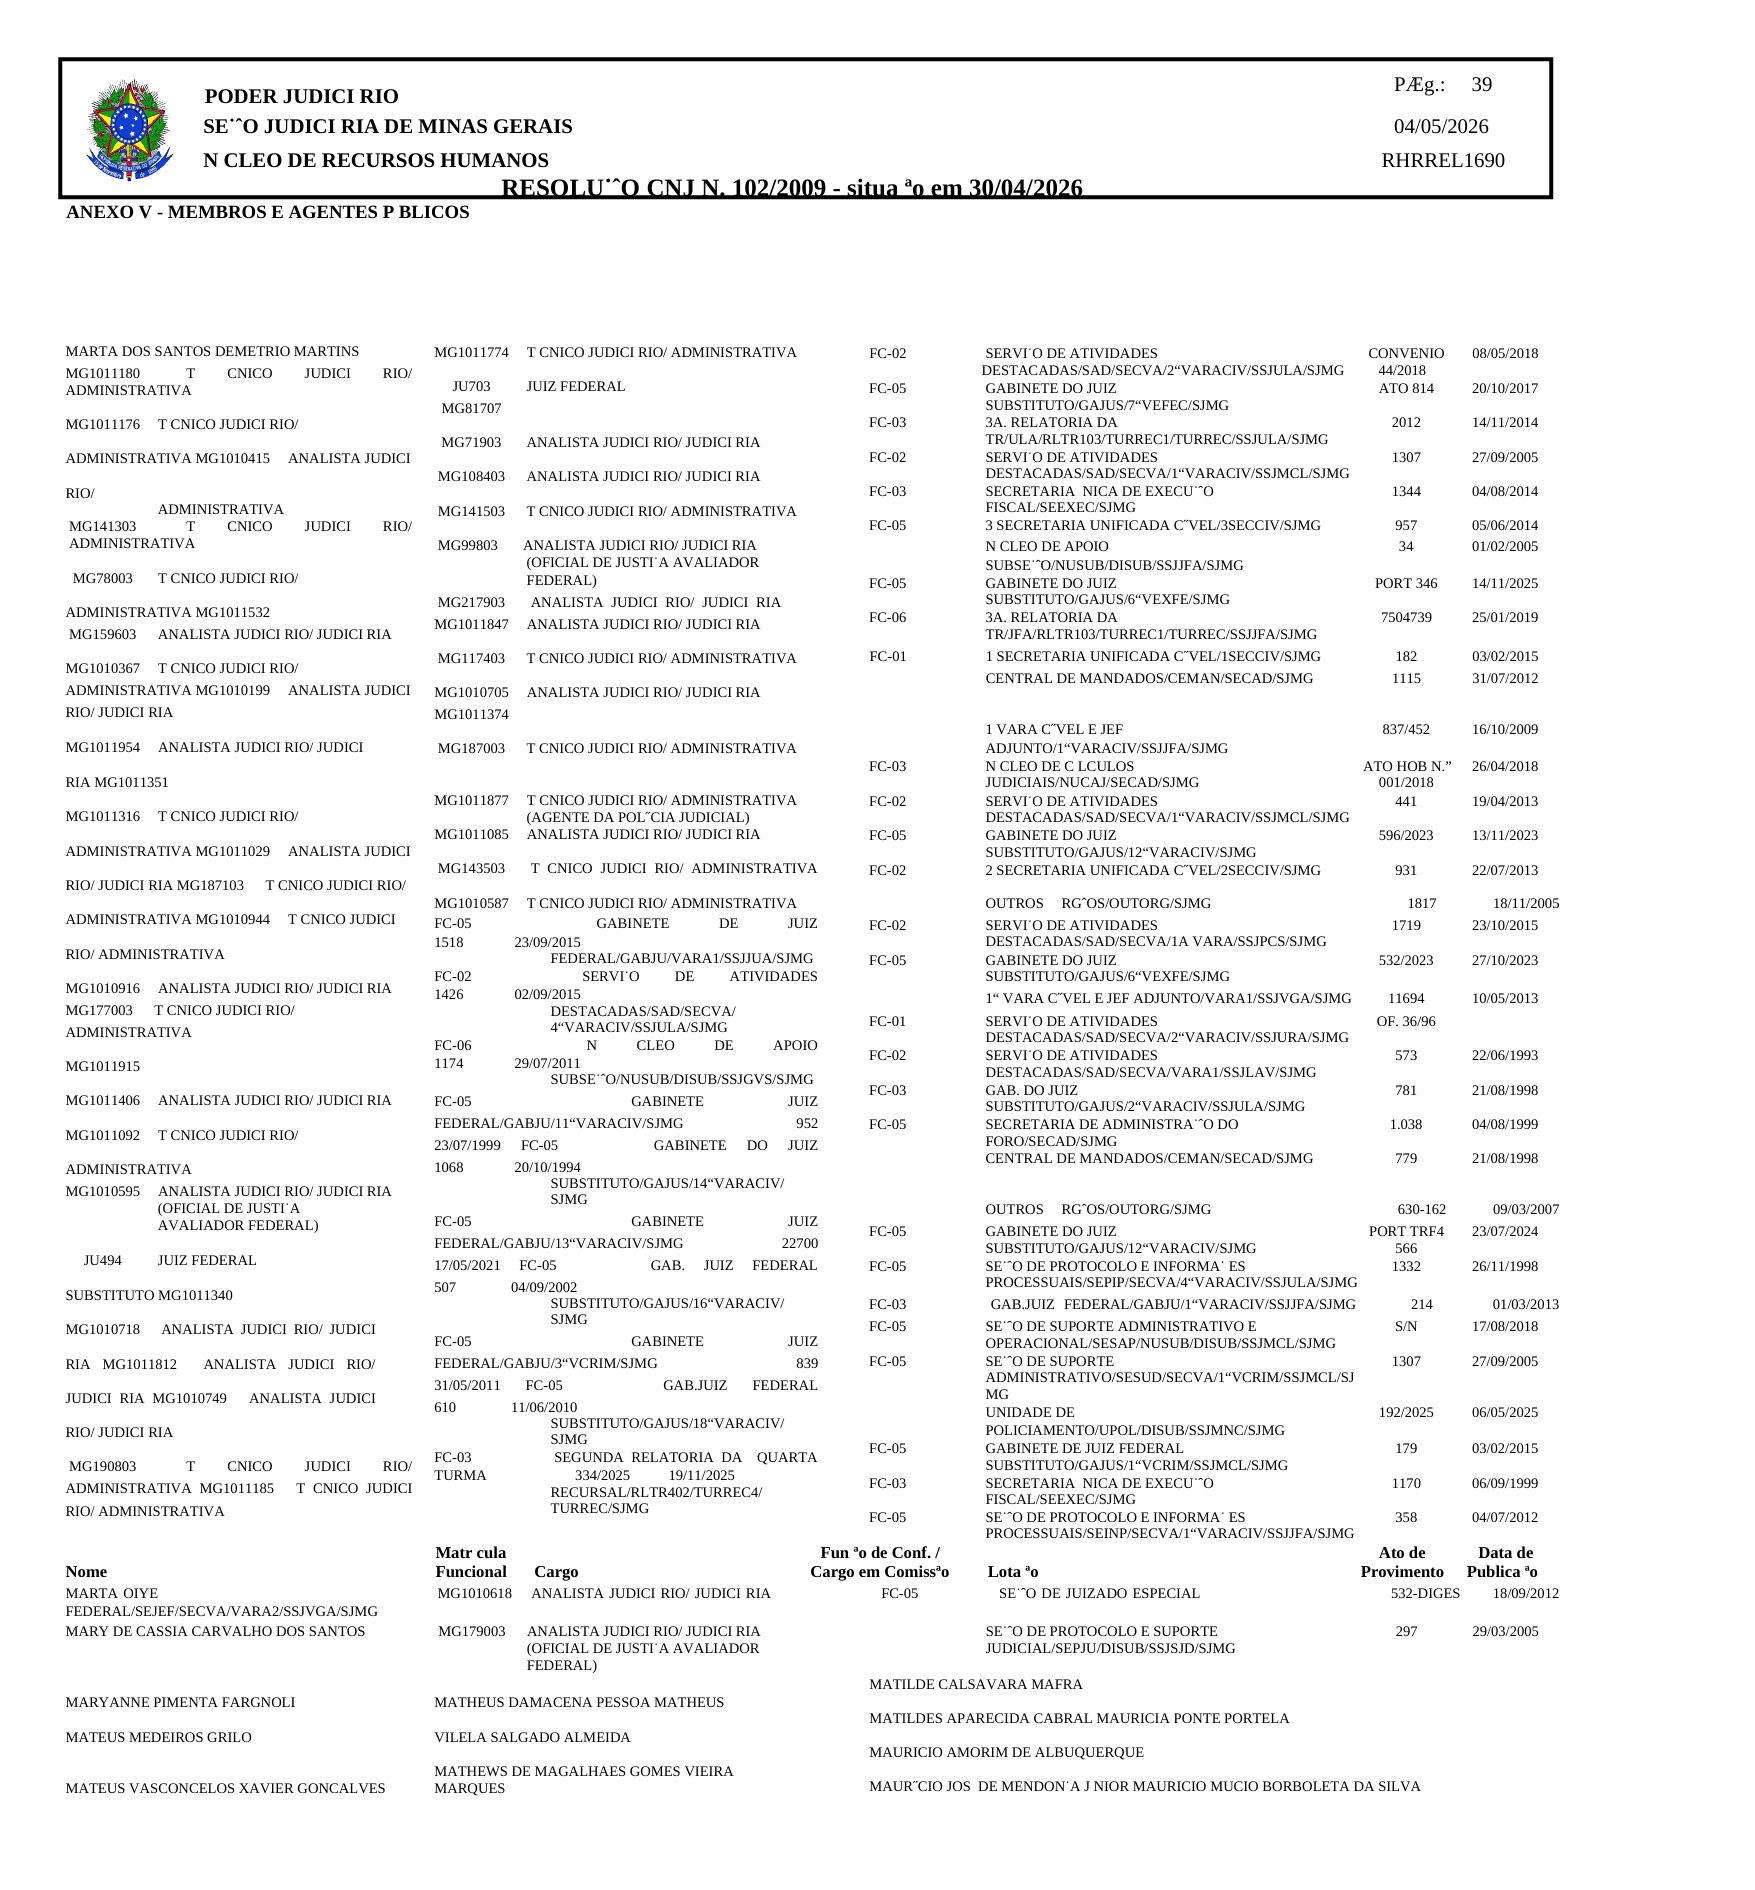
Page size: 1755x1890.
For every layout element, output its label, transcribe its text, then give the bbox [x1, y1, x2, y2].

text SUBSTITUTO/GAJUS/18“VARACIV/SJMG [550, 1416, 818, 1448]
text FC-05 SE˙ˆO DE PROTOCOLO E INFORMA˙ ES 1332 26/11/1998 [869, 1256, 1559, 1274]
text DESTACADAS/SAD/SECVA/1A VARA/SSJPCS/SJMG [985, 934, 1559, 950]
text MARTA OIYE MG1010618 ANALISTA JUDICI RIO/ JUDICI RIA FC-05 SE˙ˆO DE JUIZADO ESPECIAL 532-DIGES 18/09/2012 FEDERAL/SEJEF/SECVA/VARA2/SSJVGA/SJMG [65, 1583, 1559, 1620]
text FC-05 SE˙ˆO DE PROTOCOLO E INFORMA˙ ES 358 04/07/2012 [869, 1508, 1559, 1526]
text OUTROS RGˆOS/OUTORG/SJMG 630-162 09/03/2007 FC-05 GABINETE DO JUIZ PORT TRF4 23/07/2024 [869, 1196, 1559, 1239]
text ADMINISTRATIVA [158, 502, 412, 518]
text RECURSAL/RLTR402/TURREC4/TURREC/SJMG [550, 1484, 818, 1516]
text SUBSTITUTO/GAJUS/16“VARACIV/SJMG [550, 1296, 818, 1328]
text MG187003 T CNICO JUDICI RIO/ ADMINISTRATIVA [438, 740, 818, 757]
picture [54, 53, 1557, 202]
text SUBSTITUTO/GAJUS/12“VARACIV/SJMG [985, 844, 1559, 860]
text FC-05 GABINETE DO JUIZ 596/2023 13/11/2023 [869, 826, 1559, 844]
text SUBSTITUTO/GAJUS/1“VCRIM/SSJMCL/SJMG [985, 1457, 1559, 1473]
text PROCESSUAIS/SEPIP/SECVA/4“VARACIV/SSJULA/SJMG [985, 1274, 1559, 1291]
text SUBSTITUTO/GAJUS/2“VARACIV/SSJULA/SJMG [985, 1098, 1559, 1114]
text TR/JFA/RLTR103/TURREC1/TURREC/SSJJFA/SJMG [985, 626, 1559, 642]
text FC-02 2 SECRETARIA UNIFICADA C˝VEL/2SECCIV/SJMG 931 22/07/2013 [869, 860, 1559, 878]
text SUBSTITUTO/GAJUS/7“VEFEC/SJMG [985, 397, 1559, 413]
text DESTACADAS/SAD/SECVA/4“VARACIV/SSJULA/SJMG [550, 1003, 818, 1035]
text FC-05 3 SECRETARIA UNIFICADA C˝VEL/3SECCIV/SJMG 957 05/06/2014 [869, 516, 1559, 534]
text MATHEWS DE MAGALHAES GOMES VIEIRA MARQUES [434, 1762, 785, 1796]
text MATHEUS DAMACENA PESSOA MATHEUS VILELA SALGADO ALMEIDA [434, 1676, 754, 1745]
text SUBSTITUTO/GAJUS/12“VARACIV/SJMG 566 [985, 1239, 1559, 1256]
text FC-02 SERVI˙O DE ATIVIDADES 1426 02/09/2015 [434, 967, 818, 1003]
text MG1011877 T CNICO JUDICI RIO/ ADMINISTRATIVA [434, 791, 818, 808]
text FORO/SECAD/SJMG [985, 1133, 1559, 1149]
text MG1011180 T CNICO JUDICI RIO/ ADMINISTRATIVA [65, 365, 412, 398]
text MG1010367 T CNICO JUDICI RIO/ ADMINISTRATIVA MG1010199 ANALISTA JUDICI RIO/ JUDICI RIA [65, 655, 412, 721]
text FC-05 GABINETE DE JUIZ 1518 23/09/2015 [434, 914, 818, 950]
text MG117403 T CNICO JUDICI RIO/ ADMINISTRATIVA MG1010705 ANALISTA JUDICI RIO/ JUDICI RIA [434, 632, 818, 701]
text SUBSTITUTO/GAJUS/6“VEXFE/SJMG [985, 592, 1559, 608]
text MARTA DOS SANTOS DEMETRIO MARTINS [65, 344, 412, 360]
text ADMINISTRATIVO/SESUD/SECVA/1“VCRIM/SSJMCL/SJ [985, 1369, 1559, 1386]
text FC-02 SERVI˙O DE ATIVIDADES 1307 27/09/2005 [869, 447, 1559, 465]
text (AGENTE DA POL˝CIA JUDICIAL) MG1011085 ANALISTA JUDICI RIO/ JUDICI RIA [434, 808, 781, 842]
text MATILDE CALSAVARA MAFRA [869, 1676, 1559, 1692]
text MG190803 T CNICO JUDICI RIO/ ADMINISTRATIVA MG1011185 T CNICO JUDICI RIO/ ADMINISTRATIVA [65, 1453, 412, 1519]
text MG143503 T CNICO JUDICI RIO/ ADMINISTRATIVA MG1010587 T CNICO JUDICI RIO/ ADMINISTRATIVA [434, 842, 818, 911]
text MATILDES APARECIDA CABRAL MAURICIA PONTE PORTELA [869, 1704, 1450, 1726]
text FISCAL/SEEXEC/SJMG [985, 1492, 1559, 1508]
text FC-05 GABINETE JUIZ FEDERAL/GABJU/3“VCRIM/SJMG 839 31/05/2011 FC-05 GAB.JUIZ FEDERAL 610 11/06/2010 [434, 1328, 818, 1415]
text MAURICIO AMORIM DE ALBUQUERQUE [869, 1744, 1559, 1761]
text FC-05 SE˙ˆO DE SUPORTE 1307 27/09/2005 [869, 1351, 1559, 1369]
text FEDERAL/GABJU/VARA1/SSJJUA/SJMG [550, 950, 818, 967]
text FC-05 GABINETE JUIZ FEDERAL/GABJU/11“VARACIV/SJMG 952 23/07/1999 FC-05 GABINETE DO JUIZ 1068 20/10/1994 [434, 1088, 818, 1175]
text FEDERAL) [527, 1657, 1559, 1673]
text DESTACADAS/SAD/SECVA/1“VARACIV/SSJMCL/SJMG [985, 466, 1559, 482]
text DESTACADAS/SAD/SECVA/1“VARACIV/SSJMCL/SJMG [985, 809, 1559, 826]
text JU494 JUIZ FEDERAL SUBSTITUTO MG1011340 [65, 1234, 334, 1303]
text OUTROS RGˆOS/OUTORG/SJMG 1817 18/11/2005 FC-02 SERVI˙O DE ATIVIDADES 1719 23/10/2015 [869, 889, 1559, 933]
text FC-05 GABINETE DO JUIZ ATO 814 20/10/2017 [869, 379, 1559, 397]
text MG1010595 ANALISTA JUDICI RIO/ JUDICI RIA [65, 1183, 412, 1199]
text FC-02 SERVI˙O DE ATIVIDADES CONVENIO 08/05/2018 DESTACADAS/SAD/SECVA/2“VARACIV/SSJULA/SJMG 44/2018 [869, 344, 1538, 378]
text FC-03 SECRETARIA NICA DE EXECU˙ˆO 1170 06/09/1999 [869, 1473, 1559, 1491]
text MG81707 [441, 400, 818, 416]
text MG1011406 ANALISTA JUDICI RIO/ JUDICI RIA MG1011092 T CNICO JUDICI RIO/ ADMINISTRATIVA [65, 1074, 412, 1178]
text FC-03 SECRETARIA NICA DE EXECU˙ˆO 1344 04/08/2014 [869, 482, 1559, 500]
text MG1011316 T CNICO JUDICI RIO/ ADMINISTRATIVA MG1011029 ANALISTA JUDICI RIO/ JUDICI RIA MG187103 T CNICO JUDICI RIO/ ADMINISTRATIVA MG1010944 T CNICO JUDICI RIO/ ADMINISTRATIVA [65, 790, 412, 962]
text FC-06 3A. RELATORIA DA 7504739 25/01/2019 [869, 608, 1559, 626]
text (OFICIAL DE JUSTI˙A AVALIADOR FEDERAL) [526, 554, 780, 588]
text MG1011176 T CNICO JUDICI RIO/ ADMINISTRATIVA MG1010415 ANALISTA JUDICI RIO/ [65, 398, 412, 501]
text MG217903 ANALISTA JUDICI RIO/ JUDICI RIA MG1011847 ANALISTA JUDICI RIO/ JUDICI RIA [434, 588, 781, 632]
text MG1010718 ANALISTA JUDICI RIO/ JUDICI RIA MG1011812 ANALISTA JUDICI RIO/ JUDICI RIA MG1010749 ANALISTA JUDICI RIO/ JUDICI RIA [65, 1303, 376, 1441]
text FC-03 3A. RELATORIA DA 2012 14/11/2014 [869, 413, 1559, 431]
text MG78003 T CNICO JUDICI RIO/ ADMINISTRATIVA MG1011532 [65, 551, 412, 621]
text MG159603 ANALISTA JUDICI RIO/ JUDICI RIA [69, 626, 412, 643]
text FC-05 GABINETE DO JUIZ 532/2023 27/10/2023 [869, 950, 1559, 968]
text MG [985, 1386, 1559, 1402]
text FC-03 GAB.JUIZ FEDERAL/GABJU/1“VARACIV/SSJJFA/SJMG 214 01/03/2013 FC-05 SE˙ˆO DE SUPORTE ADMINISTRATIVO E S/N 17/08/2018 [869, 1291, 1559, 1335]
text 1“ VARA C˝VEL E JEF ADJUNTO/VARA1/SSJVGA/SJMG 11694 10/05/2013 FC-01 SERVI˙O DE ATIVIDADES OF. 36/96 [869, 984, 1559, 1029]
text FC-05 GABINETE DE JUIZ FEDERAL 179 03/02/2015 [869, 1439, 1559, 1457]
text CENTRAL DE MANDADOS/CEMAN/SECAD/SJMG 779 21/08/1998 [985, 1149, 1559, 1166]
text DESTACADAS/SAD/SECVA/2“VARACIV/SSJURA/SJMG [985, 1029, 1559, 1046]
text SUBSE˙ˆO/NUSUB/DISUB/SSJGVS/SJMG [550, 1072, 818, 1088]
text FISCAL/SEEXEC/SJMG [985, 500, 1559, 516]
text PROCESSUAIS/SEINP/SECVA/1“VARACIV/SSJJFA/SJMG [985, 1526, 1559, 1542]
text FC-05 GABINETE JUIZ FEDERAL/GABJU/13“VARACIV/SJMG 22700 17/05/2021 FC-05 GAB. JUIZ FEDERAL 507 04/09/2002 [434, 1208, 818, 1295]
text MG1011374 [434, 707, 818, 723]
text SUBSTITUTO/GAJUS/14“VARACIV/SJMG [550, 1176, 818, 1208]
text JU703 JUIZ FEDERAL [452, 378, 818, 394]
text MG141303 T CNICO JUDICI RIO/ ADMINISTRATIVA [69, 518, 412, 551]
text MG1011774 T CNICO JUDICI RIO/ ADMINISTRATIVA [434, 344, 818, 360]
text MAUR˝CIO JOS DE MENDON˙A J NIOR MAURICIO MUCIO BORBOLETA DA SILVA [869, 1772, 1515, 1794]
text Matr cula Fun ªo de Conf. / Ato de Data de Nome Funcional Cargo Cargo em Comissªo Lota ªo Provimento Publica ªo [65, 1542, 1558, 1581]
text (OFICIAL DE JUSTI˙A AVALIADOR FEDERAL) [158, 1199, 374, 1234]
text FC-02 SERVI˙O DE ATIVIDADES 573 22/06/1993 [869, 1046, 1559, 1064]
text MG1010916 ANALISTA JUDICI RIO/ JUDICI RIA MG177003 T CNICO JUDICI RIO/ ADMINISTRATIVA [65, 974, 412, 1041]
text FC-05 SECRETARIA DE ADMINISTRA˙ˆO DO 1.038 04/08/1999 [869, 1115, 1559, 1133]
text FC-01 1 SECRETARIA UNIFICADA C˝VEL/1SECCIV/SJMG 182 03/02/2015 CENTRAL DE MANDADOS/CEMAN/SECAD/SJMG 1115 31/07/2012 [869, 642, 1538, 686]
text DESTACADAS/SAD/SECVA/VARA1/SSJLAV/SJMG [985, 1064, 1559, 1080]
text TR/ULA/RLTR103/TURREC1/TURREC/SSJULA/SJMG [985, 431, 1559, 447]
text FC-05 GABINETE DO JUIZ PORT 346 14/11/2025 [869, 573, 1559, 592]
text MARYANNE PIMENTA FARGNOLI MATEUS MEDEIROS GRILO [65, 1676, 316, 1745]
text FC-03 N CLEO DE C LCULOS ATO HOB N.” 26/04/2018 [869, 756, 1559, 774]
text (OFICIAL DE JUSTI˙A AVALIADOR JUDICIAL/SEPJU/DISUB/SSJSJD/SJMG [527, 1639, 1559, 1656]
text FC-02 SERVI˙O DE ATIVIDADES 441 19/04/2013 [869, 791, 1559, 809]
text MARY DE CASSIA CARVALHO DOS SANTOS MG179003 ANALISTA JUDICI RIO/ JUDICI RIA SE˙ˆO DE PROTOCOLO E SUPORTE 297 29/03/2005 [65, 1620, 1559, 1639]
text SUBSTITUTO/GAJUS/6“VEXFE/SJMG [985, 968, 1559, 984]
text N CLEO DE APOIO 34 01/02/2005 SUBSE˙ˆO/NUSUB/DISUB/SSJJFA/SJMG [985, 537, 1559, 573]
text MG71903 ANALISTA JUDICI RIO/ JUDICI RIA MG108403 ANALISTA JUDICI RIO/ JUDICI RIA MG141503 T CNICO JUDICI RIO/ ADMINISTRATIVA MG99803 ANALISTA JUDICI RIO/ JUDICI RIA [438, 416, 818, 554]
text UNIDADE DE 192/2025 06/05/2025 POLICIAMENTO/UPOL/DISUB/SSJMNC/SJMG [985, 1402, 1559, 1439]
text 1 VARA C˝VEL E JEF 837/452 16/10/2009 ADJUNTO/1“VARACIV/SSJJFA/SJMG [985, 719, 1559, 756]
text JUDICIAIS/NUCAJ/SECAD/SJMG 001/2018 [985, 774, 1559, 791]
text MG1011954 ANALISTA JUDICI RIO/ JUDICI RIA MG1011351 [65, 721, 376, 790]
text OPERACIONAL/SESAP/NUSUB/DISUB/SSJMCL/SJMG [985, 1335, 1559, 1351]
text FC-06 N CLEO DE APOIO 1174 29/07/2011 [434, 1035, 818, 1071]
text MATEUS VASCONCELOS XAVIER GONCALVES [65, 1780, 416, 1796]
text FC-03 SEGUNDA RELATORIA DA QUARTA TURMA 334/2025 19/11/2025 [434, 1448, 818, 1484]
text FC-03 GAB. DO JUIZ 781 21/08/1998 [869, 1080, 1559, 1098]
text MG1011915 [65, 1058, 412, 1074]
